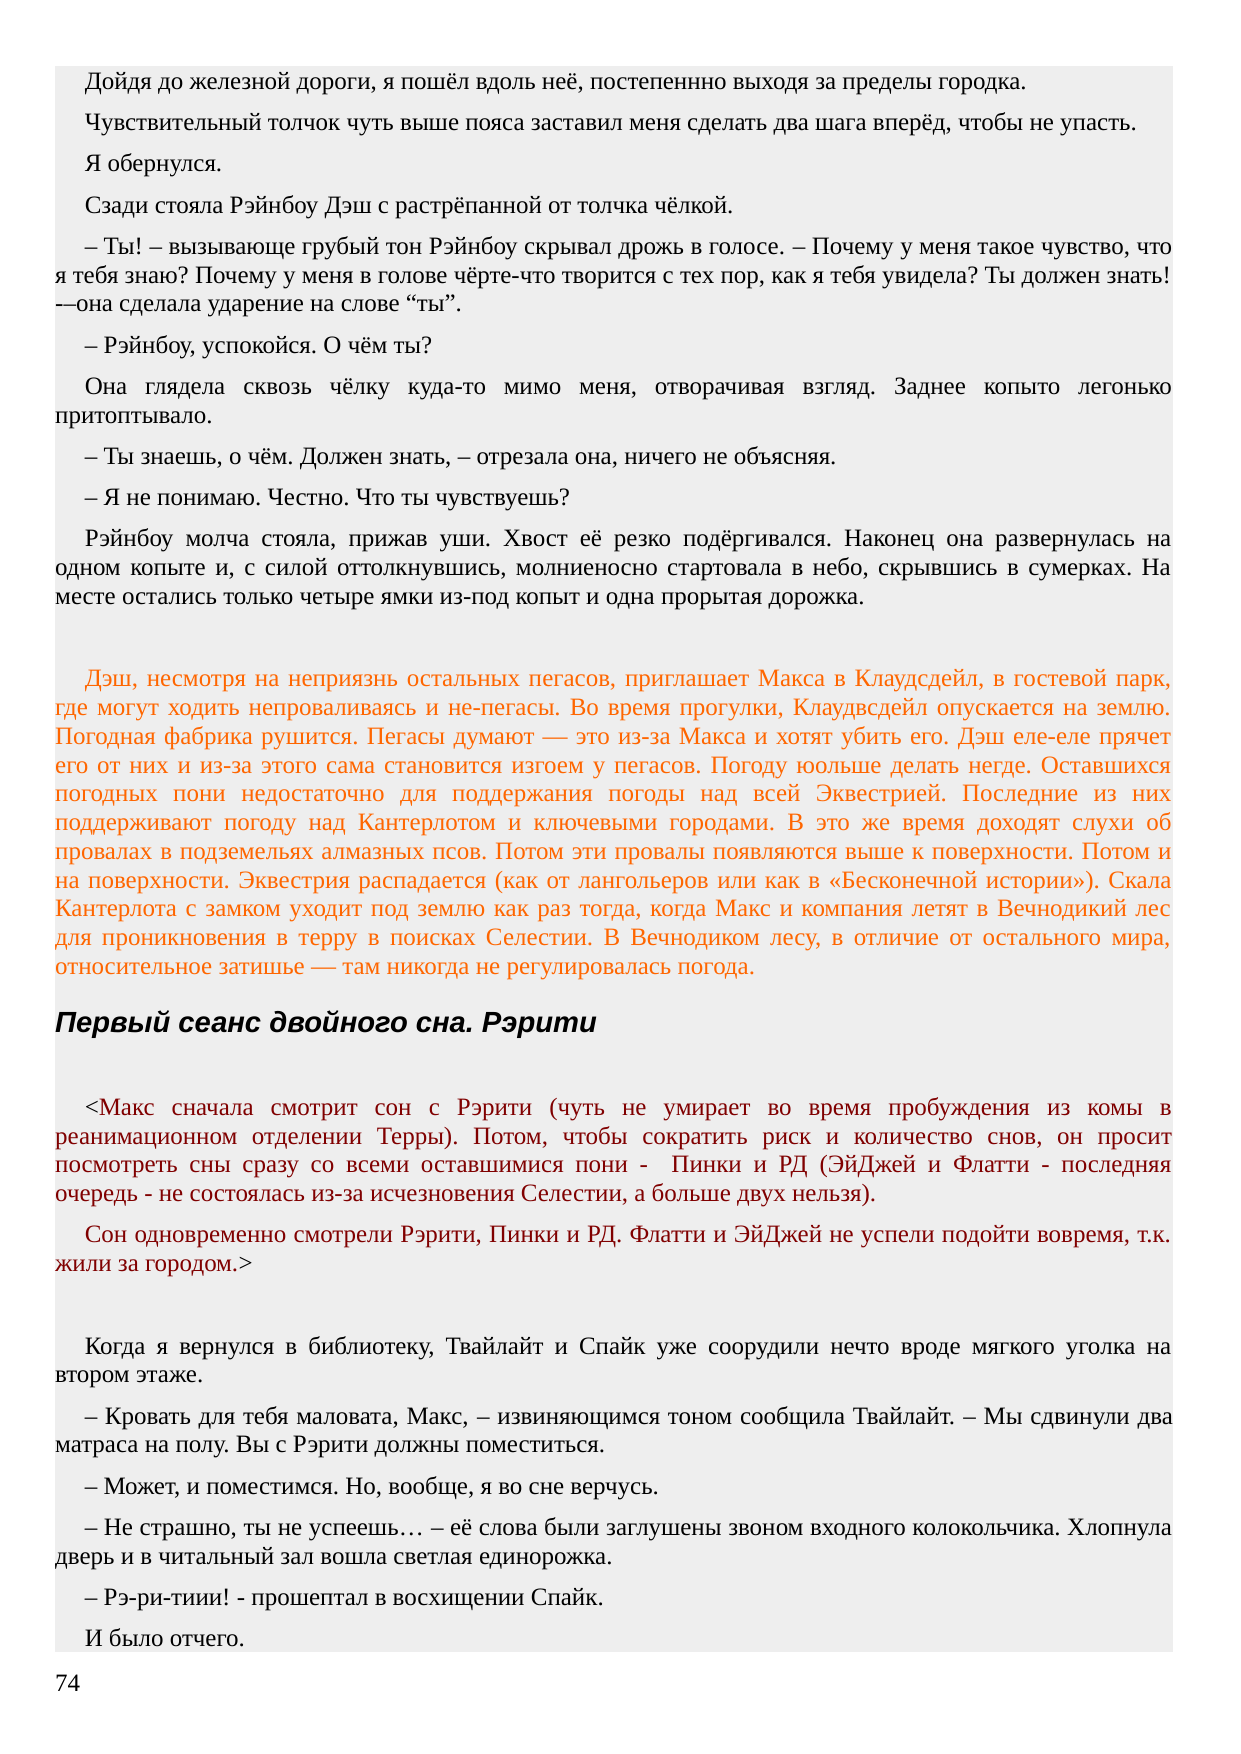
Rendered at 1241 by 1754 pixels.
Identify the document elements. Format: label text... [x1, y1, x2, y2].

text Рэйнбоу молча стояла, прижав уши. Хвост её резко подёргивался. Наконец она развернулась на одном копыте и, с силой оттолкнувшись, молниеносно стартовала в небо, скрывшись в сумерках. На месте остались только четыре ямки из-под копыт и одна прорытая дорожка. [55, 523, 1173, 610]
text – Может, и поместимся. Но, вообще, я во сне верчусь. [55, 1471, 1173, 1499]
text – Кровать для тебя маловата, Макс, – извиняющимся тоном сообщила Твайлайт. – Мы сдвинули два матраса на полу. Вы с Рэрити должны поместиться. [55, 1401, 1173, 1458]
text И было отчего. [55, 1623, 1173, 1652]
subtitle Первый сеанс двойного сна. Рэрити [55, 1005, 1173, 1038]
text Когда я вернулся в библиотеку, Твайлайт и Спайк уже соорудили нечто вроде мягкого уголка на втором этаже. [55, 1331, 1173, 1388]
text Чувствительный толчок чуть выше пояса заставил меня сделать два шага вперёд, чтобы не упасть. [55, 107, 1173, 136]
text – Не страшно, ты не успеешь… – её слова были заглушены звоном входного колокольчика. Хлопнула дверь и в читальный зал вошла светлая единорожка. [55, 1512, 1173, 1569]
text Я обернулся. [55, 148, 1173, 177]
text <Макс сначала смотрит сон с Рэрити (чуть не умирает во время пробуждения из комы в реанимационном отделении Терры). Потом, чтобы сократить риск и количество снов, он просит посмотреть сны сразу со всеми оставшимися пони - Пинки и РД (ЭйДжей и Флатти - последняя очередь - не состоялась из-за исчезновения Селестии, а больше двух нельзя). [55, 1092, 1173, 1207]
text – Ты! – вызывающе грубый тон Рэйнбоу скрывал дрожь в голосе. – Почему у меня такое чувство, что я тебя знаю? Почему у меня в голове чёрте-что творится с тех пор, как я тебя увидела? Ты должен знать! -–она сделала ударение на слове “ты”. [55, 231, 1173, 317]
text – Рэ-ри-тиии! - прошептал в восхищении Спайк. [55, 1582, 1173, 1611]
text Дойдя до железной дороги, я пошёл вдоль неё, постепеннно выходя за пределы городка. [55, 66, 1173, 95]
text – Ты знаешь, о чём. Должен знать, – отрезала она, ничего не объясняя. [55, 441, 1173, 470]
text – Рэйнбоу, успокойся. О чём ты? [55, 330, 1173, 358]
text Сзади стояла Рэйнбоу Дэш с растрёпанной от толчка чёлкой. [55, 190, 1173, 218]
text Дэш, несмотря на неприязнь остальных пегасов, приглашает Макса в Клаудсдейл, в гостевой парк, где могут ходить непроваливаясь и не-пегасы. Во время прогулки, Клаудвсдейл опускается на землю. Погодная фабрика рушится. Пегасы думают — это из-за Макса и хотят убить его. Дэш еле-еле прячет его от них и из-за этого сама становится изгоем у пегасов. Погоду юольше делать негде. Оставшихся погодных пони недостаточно для поддержания погоды над всей Эквестрией. Последние из них поддерживают погоду над Кантерлотом и ключевыми городами. В это же время доходят слухи об провалах в подземельях алмазных псов. Потом эти провалы появляются выше к поверхности. Потом и на поверхности. Эквестрия распадается (как от лангольеров или как в «Бесконечной истории»). Скала Кантерлота с замком уходит под землю как раз тогда, когда Макс и компания летят в Вечнодикий лес для проникновения в терру в поисках Селестии. В Вечнодиком лесу, в отличие от остального мира, относительное затишье — там никогда не регулировалась погода. [55, 663, 1173, 980]
text Сон одновременно смотрели Рэрити, Пинки и РД. Флатти и ЭйДжей не успели подойти вовремя, т.к. жили за городом.> [55, 1219, 1173, 1277]
text – Я не понимаю. Честно. Что ты чувствуешь? [55, 482, 1173, 511]
text Она глядела сквозь чёлку куда-то мимо меня, отворачивая взгляд. Заднее копыто легонько притоптывало. [55, 371, 1173, 428]
